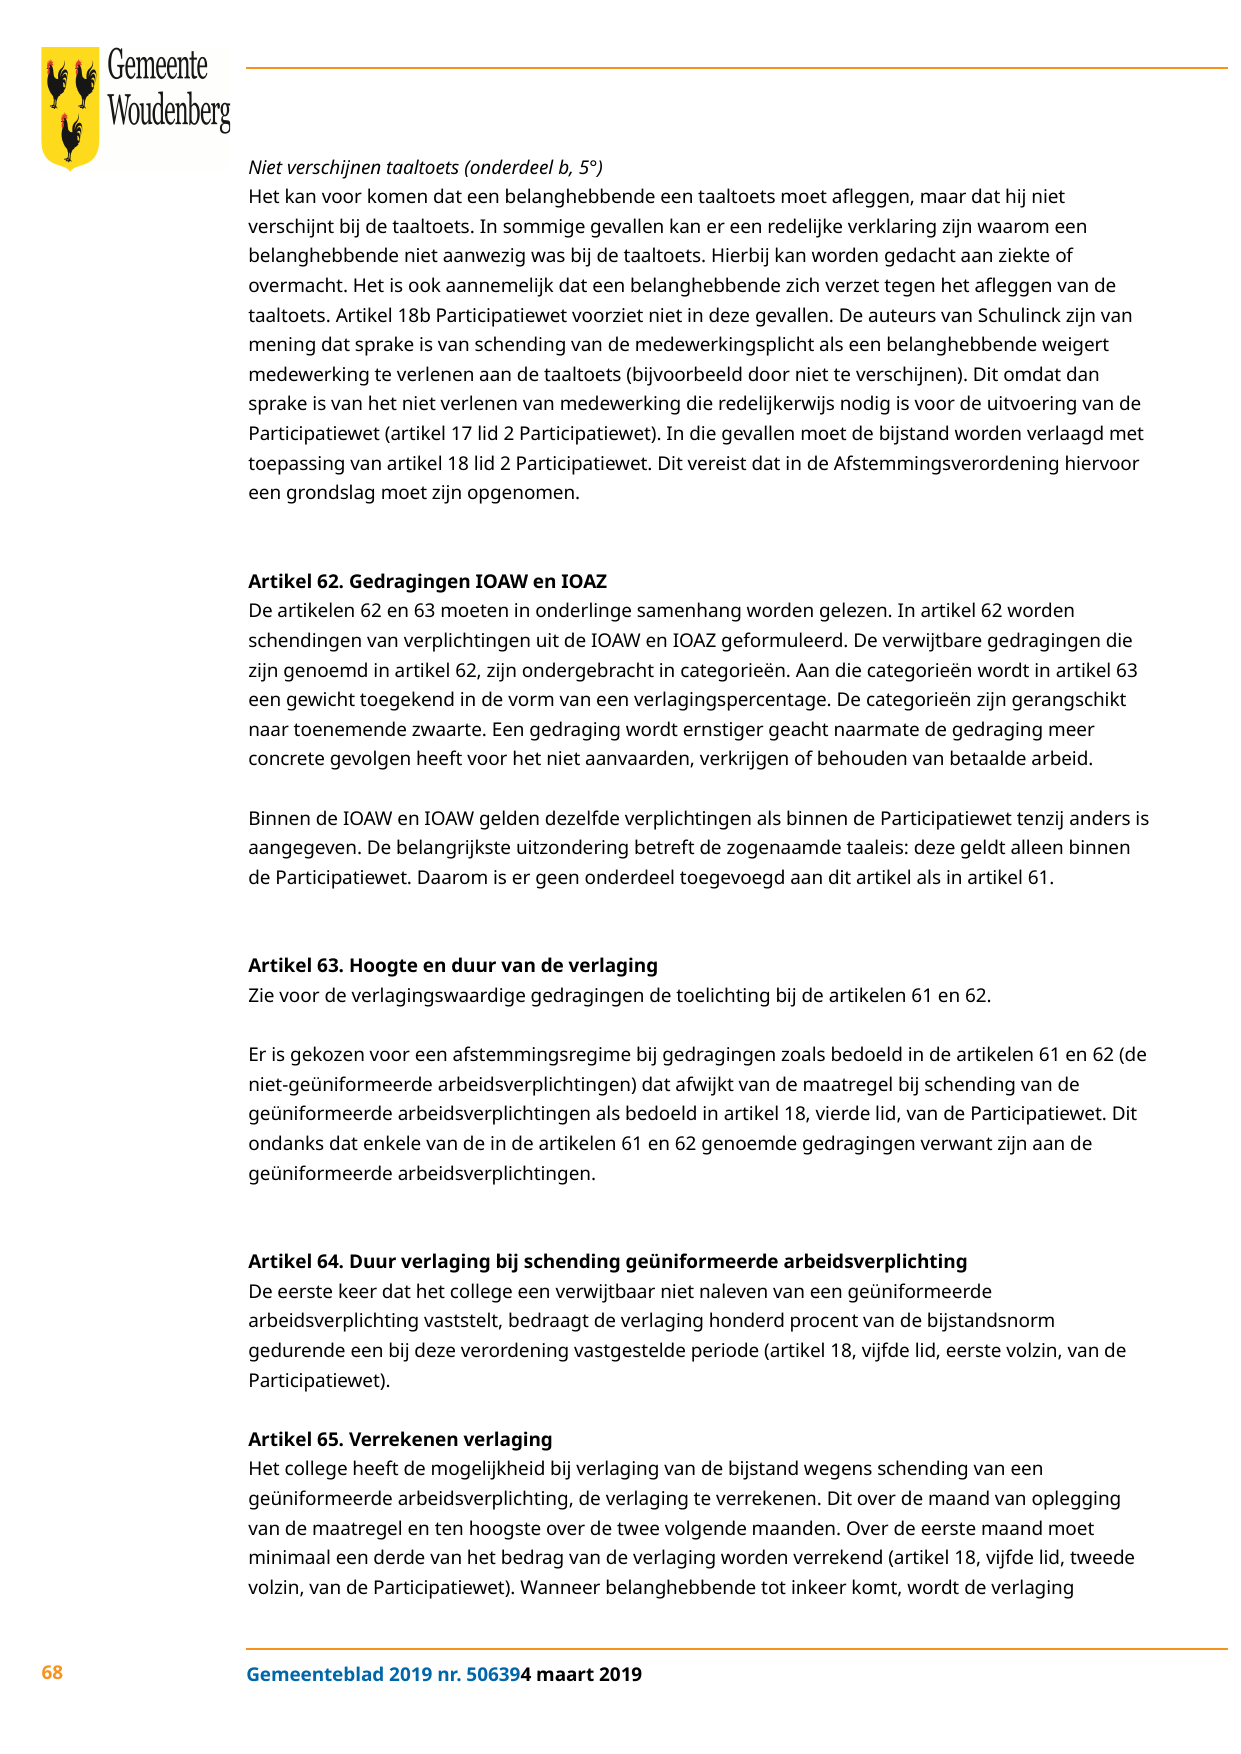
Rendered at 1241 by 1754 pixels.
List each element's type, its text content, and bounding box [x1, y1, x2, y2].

text De eerste keer dat het college een verwijtbaar niet naleven van een geüniformeerde arbeidsverplichting vaststelt, bedraagt de verlaging honderd procent van de bijstandsnorm gedurende een bij deze verordening vastgestelde periode (artikel 18, vijfde lid, eerste volzin, van de Participatiewet). [248, 1278, 1152, 1393]
text Artikel 65. Verrekenen verlaging [248, 1426, 1152, 1452]
picture [41, 47, 231, 172]
text Het college heeft de mogelijkheid bij verlaging van de bijstand wegens schending van een geüniformeerde arbeidsverplichting, de verlaging te verrekenen. Dit over de maand van oplegging van de maatregel en ten hoogste over de twee volgende maanden. Over de eerste maand moet minimaal een derde van het bedrag van de verlaging worden verrekend (artikel 18, vijfde lid, tweede volzin, van de Participatiewet). Wanneer belanghebbende tot inkeer komt, wordt de verlaging [248, 1456, 1152, 1600]
text Artikel 64. Duur verlaging bij schending geüniformeerde arbeidsverplichting [248, 1248, 1152, 1274]
text Er is gekozen voor een afstemmingsregime bij gedragingen zoals bedoeld in de artikelen 61 en 62 (de niet-geüniformeerde arbeidsverplichtingen) dat afwijkt van de maatregel bij schending van de geüniformeerde arbeidsverplichtingen als bedoeld in artikel 18, vierde lid, van de Participatiewet. Dit ondanks dat enkele van de in de artikelen 61 en 62 genoemde gedragingen verwant zijn aan de geüniformeerde arbeidsverplichtingen. [248, 1041, 1152, 1186]
text Binnen de IOAW en IOAW gelden dezelfde verplichtingen als binnen de Participatiewet tenzij anders is aangegeven. De belangrijkste uitzondering betreft de zogenaamde taaleis: deze geldt alleen binnen de Participatiewet. Daarom is er geen onderdeel toegevoegd aan dit artikel als in artikel 61. [248, 805, 1152, 890]
text Zie voor de verlagingswaardige gedragingen de toelichting bij de artikelen 61 en 62. [248, 982, 1152, 1008]
text De artikelen 62 en 63 moeten in onderlinge samenhang worden gelezen. In artikel 62 worden schendingen van verplichtingen uit de IOAW en IOAZ geformuleerd. De verwijtbare gedragingen die zijn genoemd in artikel 62, zijn ondergebracht in categorieën. Aan die categorieën wordt in artikel 63 een gewicht toegekend in de vorm van een verlagingspercentage. De categorieën zijn gerangschikt naar toenemende zwaarte. Een gedraging wordt ernstiger geacht naarmate de gedraging meer concrete gevolgen heeft voor het niet aanvaarden, verkrijgen of behouden van betaalde arbeid. [248, 598, 1152, 771]
text Niet verschijnen taaltoets (onderdeel b, 5°) [248, 154, 1152, 180]
text Het kan voor komen dat een belanghebbende een taaltoets moet afleggen, maar dat hij niet verschijnt bij de taaltoets. In sommige gevallen kan er een redelijke verklaring zijn waarom een belanghebbende niet aanwezig was bij de taaltoets. Hierbij kan worden gedacht aan ziekte of overmacht. Het is ook aannemelijk dat een belanghebbende zich verzet tegen het afleggen van de taaltoets. Artikel 18b Participatiewet voorziet niet in deze gevallen. De auteurs van Schulinck zijn van mening dat sprake is van schending van de medewerkingsplicht als een belanghebbende weigert medewerking te verlenen aan de taaltoets (bijvoorbeeld door niet te verschijnen). Dit omdat dan sprake is van het niet verlenen van medewerking die redelijkerwijs nodig is voor de uitvoering van de Participatiewet (artikel 17 lid 2 Participatiewet). In die gevallen moet de bijstand worden verlaagd met toepassing van artikel 18 lid 2 Participatiewet. Dit vereist dat in de Afstemmingsverordening hiervoor een grondslag moet zijn opgenomen. [248, 183, 1152, 505]
text Artikel 62. Gedragingen IOAW en IOAZ [248, 568, 1152, 594]
text Artikel 63. Hoogte en duur van de verlaging [248, 953, 1152, 978]
